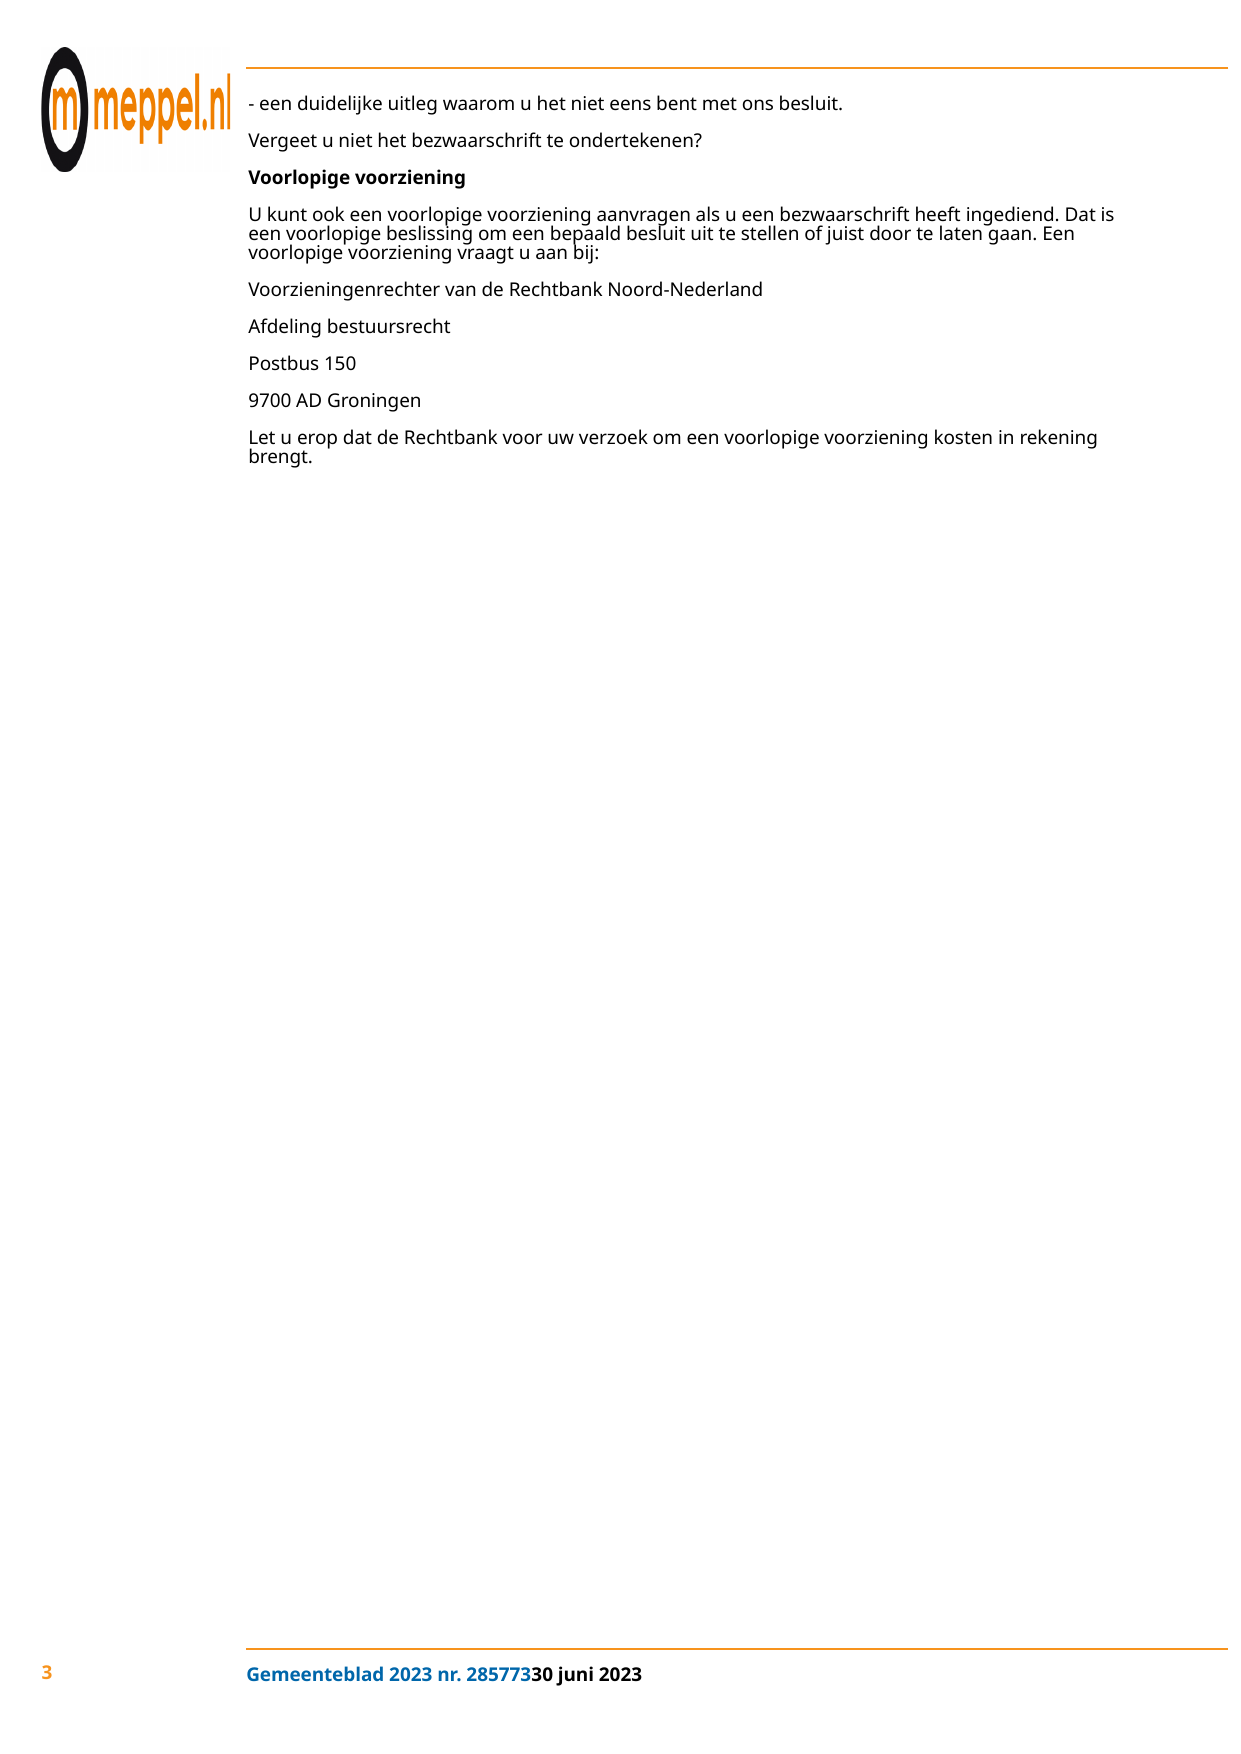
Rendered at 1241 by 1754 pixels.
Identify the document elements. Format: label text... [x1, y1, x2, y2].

picture [41, 47, 231, 172]
text Voorlopige voorziening [248, 169, 1152, 188]
text U kunt ook een voorlopige voorziening aanvragen als u een bezwaarschrift heeft ingediend. Dat is een voorlopige beslissing om een bepaald besluit uit te stellen of juist door te laten gaan. Een voorlopige voorziening vraagt u aan bij: [248, 206, 1152, 263]
text Postbus 150 [248, 355, 1152, 374]
text - een duidelijke uitleg waarom u het niet eens bent met ons besluit. [248, 95, 1152, 114]
text Afdeling bestuursrecht [248, 318, 1152, 337]
text Vergeet u niet het bezwaarschrift te ondertekenen? [248, 132, 1152, 151]
text Voorzieningenrechter van de Rechtbank Noord-Nederland [248, 281, 1152, 301]
text 9700 AD Groningen [248, 392, 1152, 411]
text Let u erop dat de Rechtbank voor uw verzoek om een voorlopige voorziening kosten in rekening brengt. [248, 429, 1152, 468]
